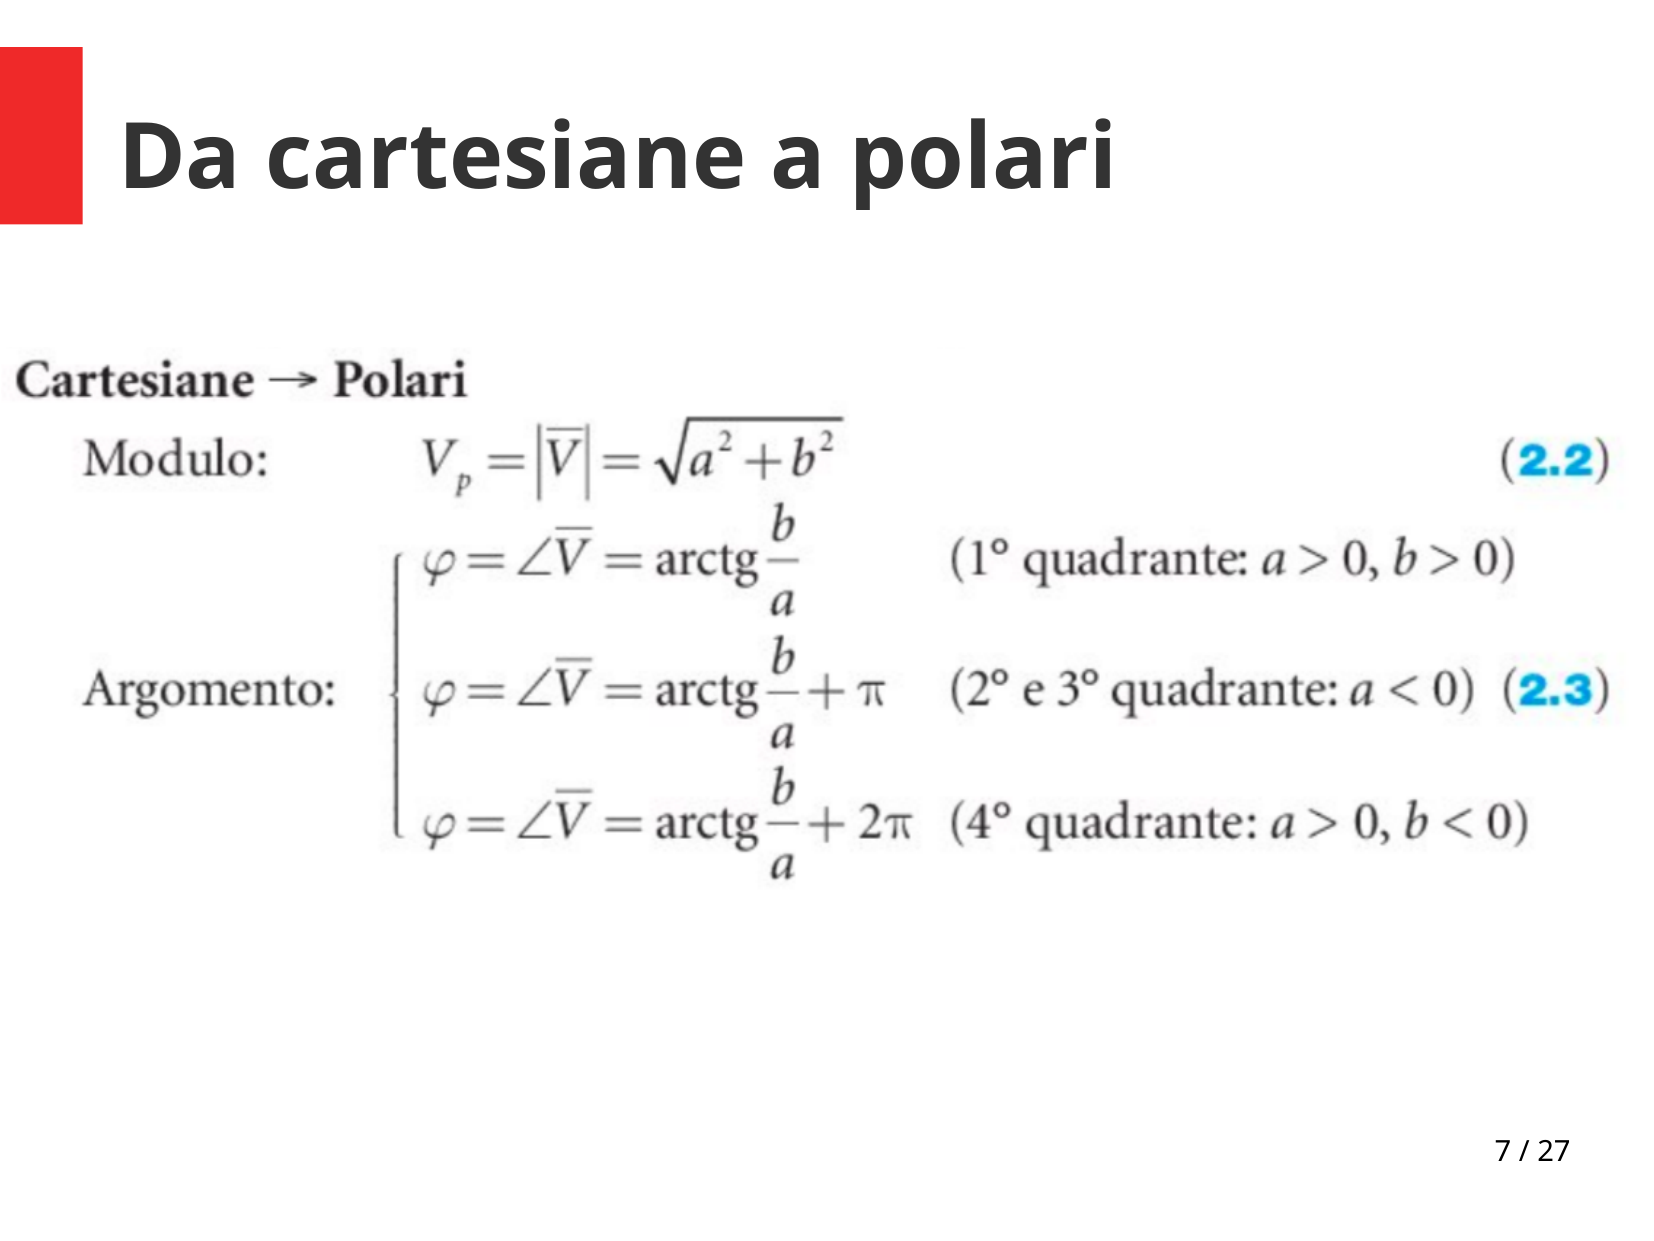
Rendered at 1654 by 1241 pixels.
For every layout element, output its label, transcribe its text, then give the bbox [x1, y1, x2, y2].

title Da cartesiane a polari [118, 49, 1571, 257]
picture [1, 347, 1654, 897]
